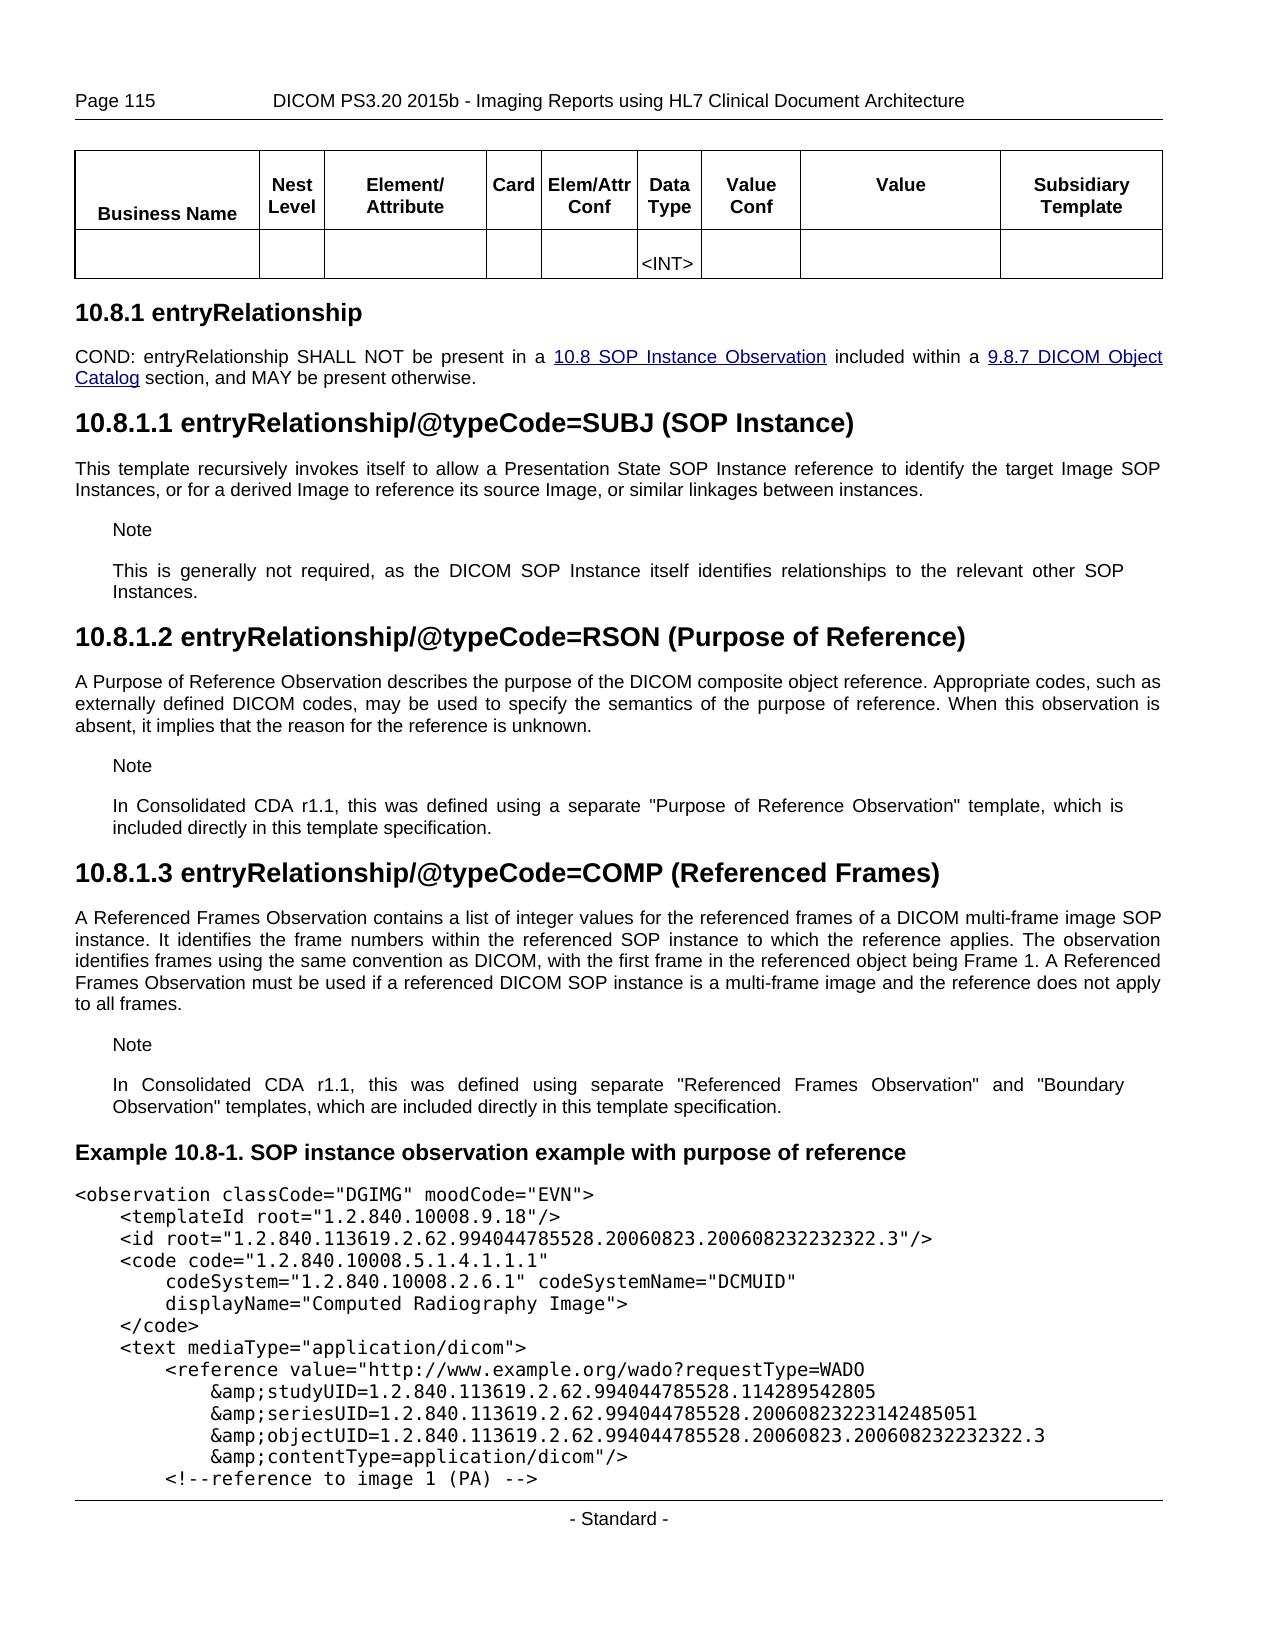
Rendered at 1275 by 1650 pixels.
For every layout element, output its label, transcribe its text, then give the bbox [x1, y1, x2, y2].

text 10.8.1.1 entryRelationship/@typeCode=SUBJ (SOP Instance) [75, 407, 1162, 438]
text This is generally not required, as the DICOM SOP Instance itself identifies relationships to the relevant other SOP Instances. [112, 559, 1125, 603]
table_header Subsidiary Template [1001, 151, 1162, 228]
text Note [112, 755, 1125, 776]
table_cell [260, 230, 324, 278]
table_header Data Type [638, 151, 701, 228]
table_header Value Conf [702, 151, 800, 228]
text 10.8.1.2 entryRelationship/@typeCode=RSON (Purpose of Reference) [75, 621, 1162, 653]
table_header Elem/Attr Conf [542, 151, 637, 228]
table_cell [801, 230, 1000, 278]
table_header Nest Level [260, 151, 324, 228]
table_header Element/​Attribute [325, 151, 486, 228]
table_cell [325, 230, 486, 278]
text 10.8.1.3 entryRelationship/@typeCode=COMP (Referenced Frames) [75, 857, 1162, 888]
text Example 10.8-1. SOP instance observation example with purpose of reference [75, 1139, 1162, 1165]
text In Consolidated CDA r1.1, this was defined using separate "Referenced Frames Observation" and "Boundary Observation" templates, which are included directly in this template specification. [112, 1074, 1125, 1117]
table_header Card [487, 151, 541, 228]
text A Referenced Frames Observation contains a list of integer values for the referenced frames of a DICOM multi-frame image SOP instance. It identifies the frame numbers within the referenced SOP instance to which the reference applies. The observation identifies frames using the same convention as DICOM, with the first frame in the referenced object being Frame 1. A Referenced Frames Observation must be used if a referenced DICOM SOP instance is a multi-frame image and the reference does not apply to all frames. [75, 907, 1162, 1015]
table_cell [1001, 230, 1162, 278]
table_cell [76, 230, 259, 278]
table_cell <INT> [638, 230, 701, 278]
text This template recursively invokes itself to allow a Presentation State SOP Instance reference to identify the target Image SOP Instances, or for a derived Image to reference its source Image, or similar linkages between instances. [75, 457, 1162, 500]
table_cell [702, 230, 800, 278]
table_cell [542, 230, 637, 278]
table_cell [487, 230, 541, 278]
text A Purpose of Reference Observation describes the purpose of the DICOM composite object reference. Appropriate codes, such as externally defined DICOM codes, may be used to specify the semantics of the purpose of reference. When this observation is absent, it implies that the reason for the reference is unknown. [75, 671, 1162, 736]
text COND: entryRelationship SHALL NOT be present in a 10.8 SOP Instance Observation included within a 9.8.7 DICOM Object Catalog section, and MAY be present otherwise. [75, 345, 1162, 388]
text <observation classCode="DGIMG" moodCode="EVN"> <templateId root="1.2.840.10008.9.18"/> <id root="1.2.840.113619.2.62.994044785528.20060823.200608232232322.3"/> <code code="1.2.840.10008.5.1.4.1.1.1" codeSystem="1.2.840.10008.2.6.1" codeSystemName="DCMUID" displayName="Computed Radiography Image"> </code> <text mediaType="application/dicom"> <reference value="http://www.example.org/wado?requestType=WADO &amp;studyUID=1.2.840.113619.2.62.994044785528.114289542805 &amp;seriesUID=1.2.840.113619.2.62.994044785528.20060823223142485051 &amp;objectUID=1.2.840.113619.2.62.994044785528.20060823.200608232232322.3 &amp;contentType=application/dicom"/> <!--reference to image 1 (PA) --> [75, 1184, 1162, 1490]
table_header Business Name [76, 151, 259, 228]
text In Consolidated CDA r1.1, this was defined using a separate "Purpose of Reference Observation" template, which is included directly in this template specification. [112, 795, 1125, 838]
text 10.8.1 entryRelationship [75, 298, 1162, 327]
text Note [112, 1033, 1125, 1055]
text Note [112, 519, 1125, 541]
table_header Value [801, 151, 1000, 228]
